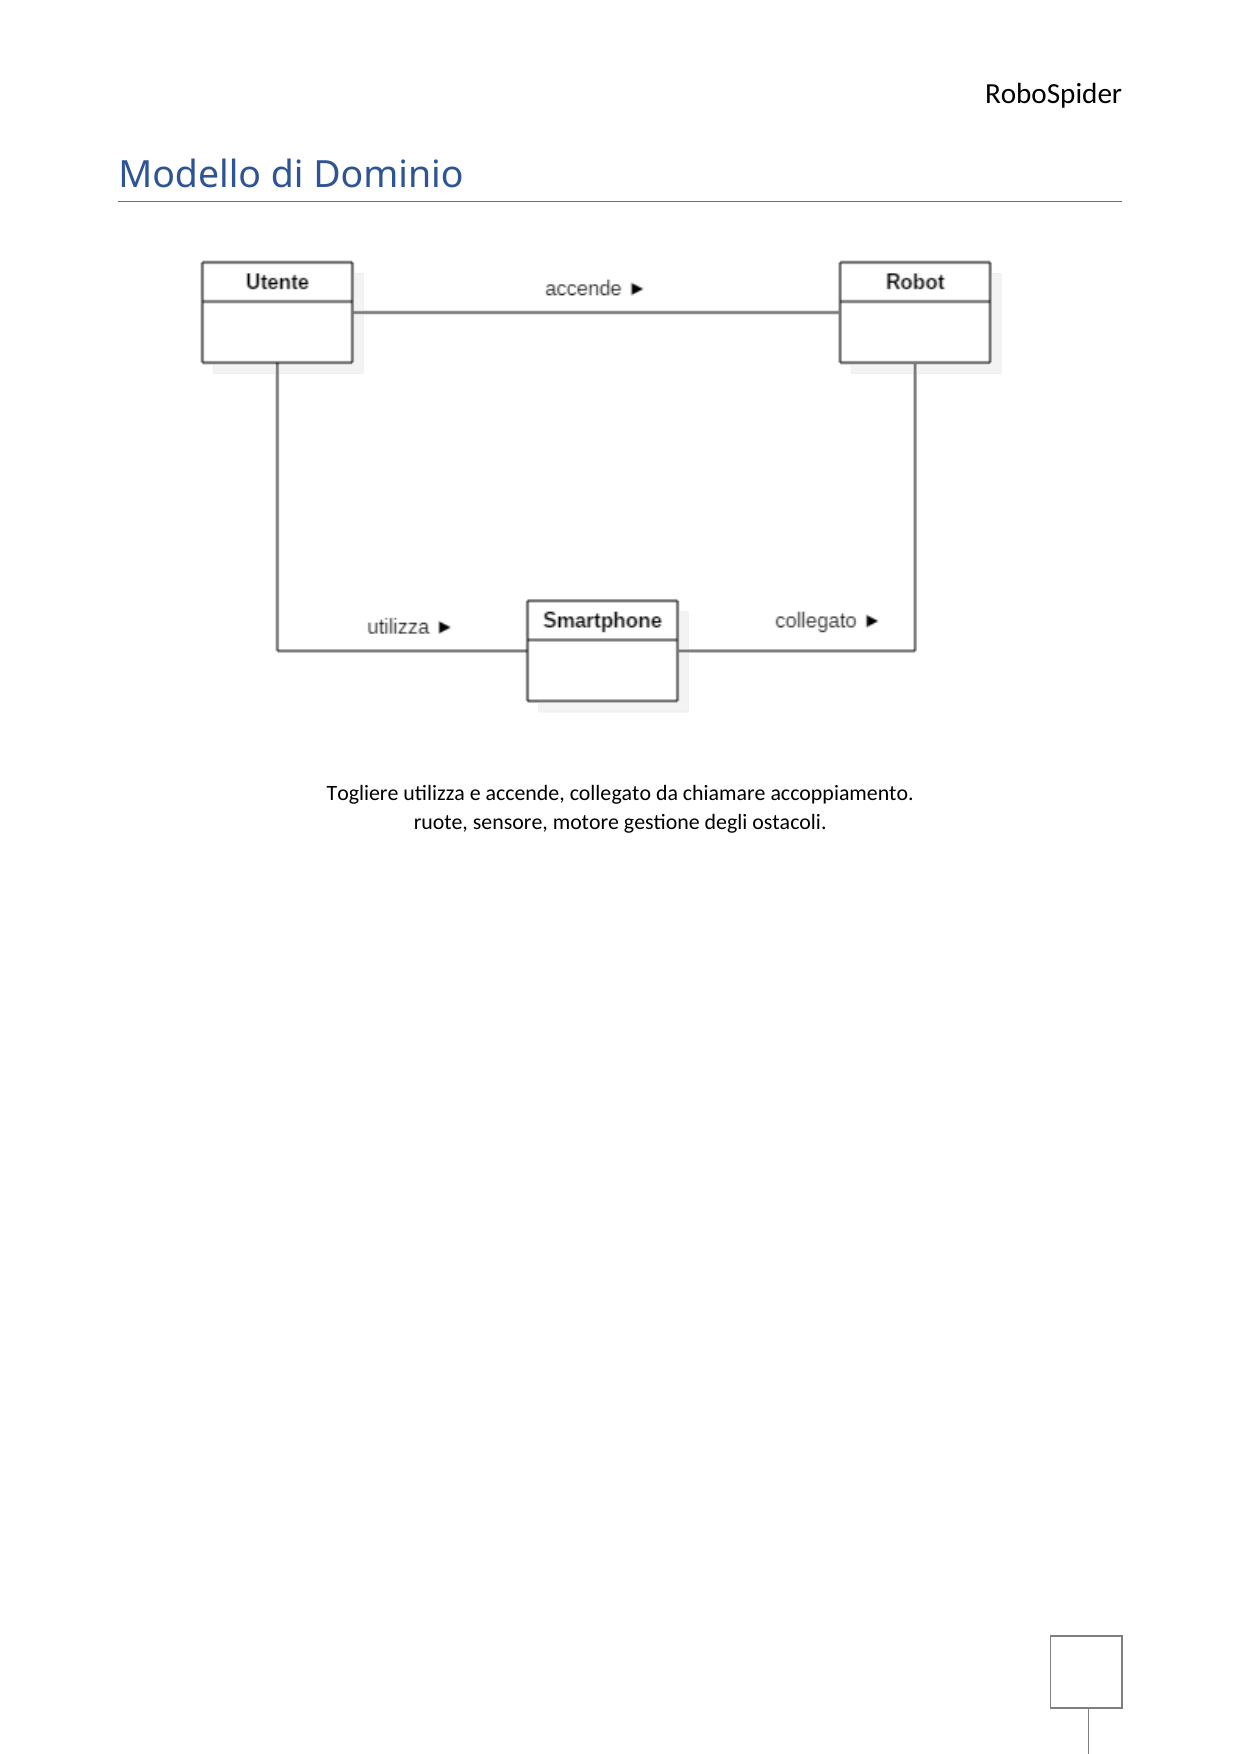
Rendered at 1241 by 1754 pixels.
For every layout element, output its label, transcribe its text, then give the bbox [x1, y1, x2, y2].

subtitle Modello di Dominio [118, 148, 1122, 201]
text Togliere utilizza e accende, collegato da chiamare accoppiamento. ruote, sensore, motore gestione degli ostacoli. [118, 779, 1122, 835]
